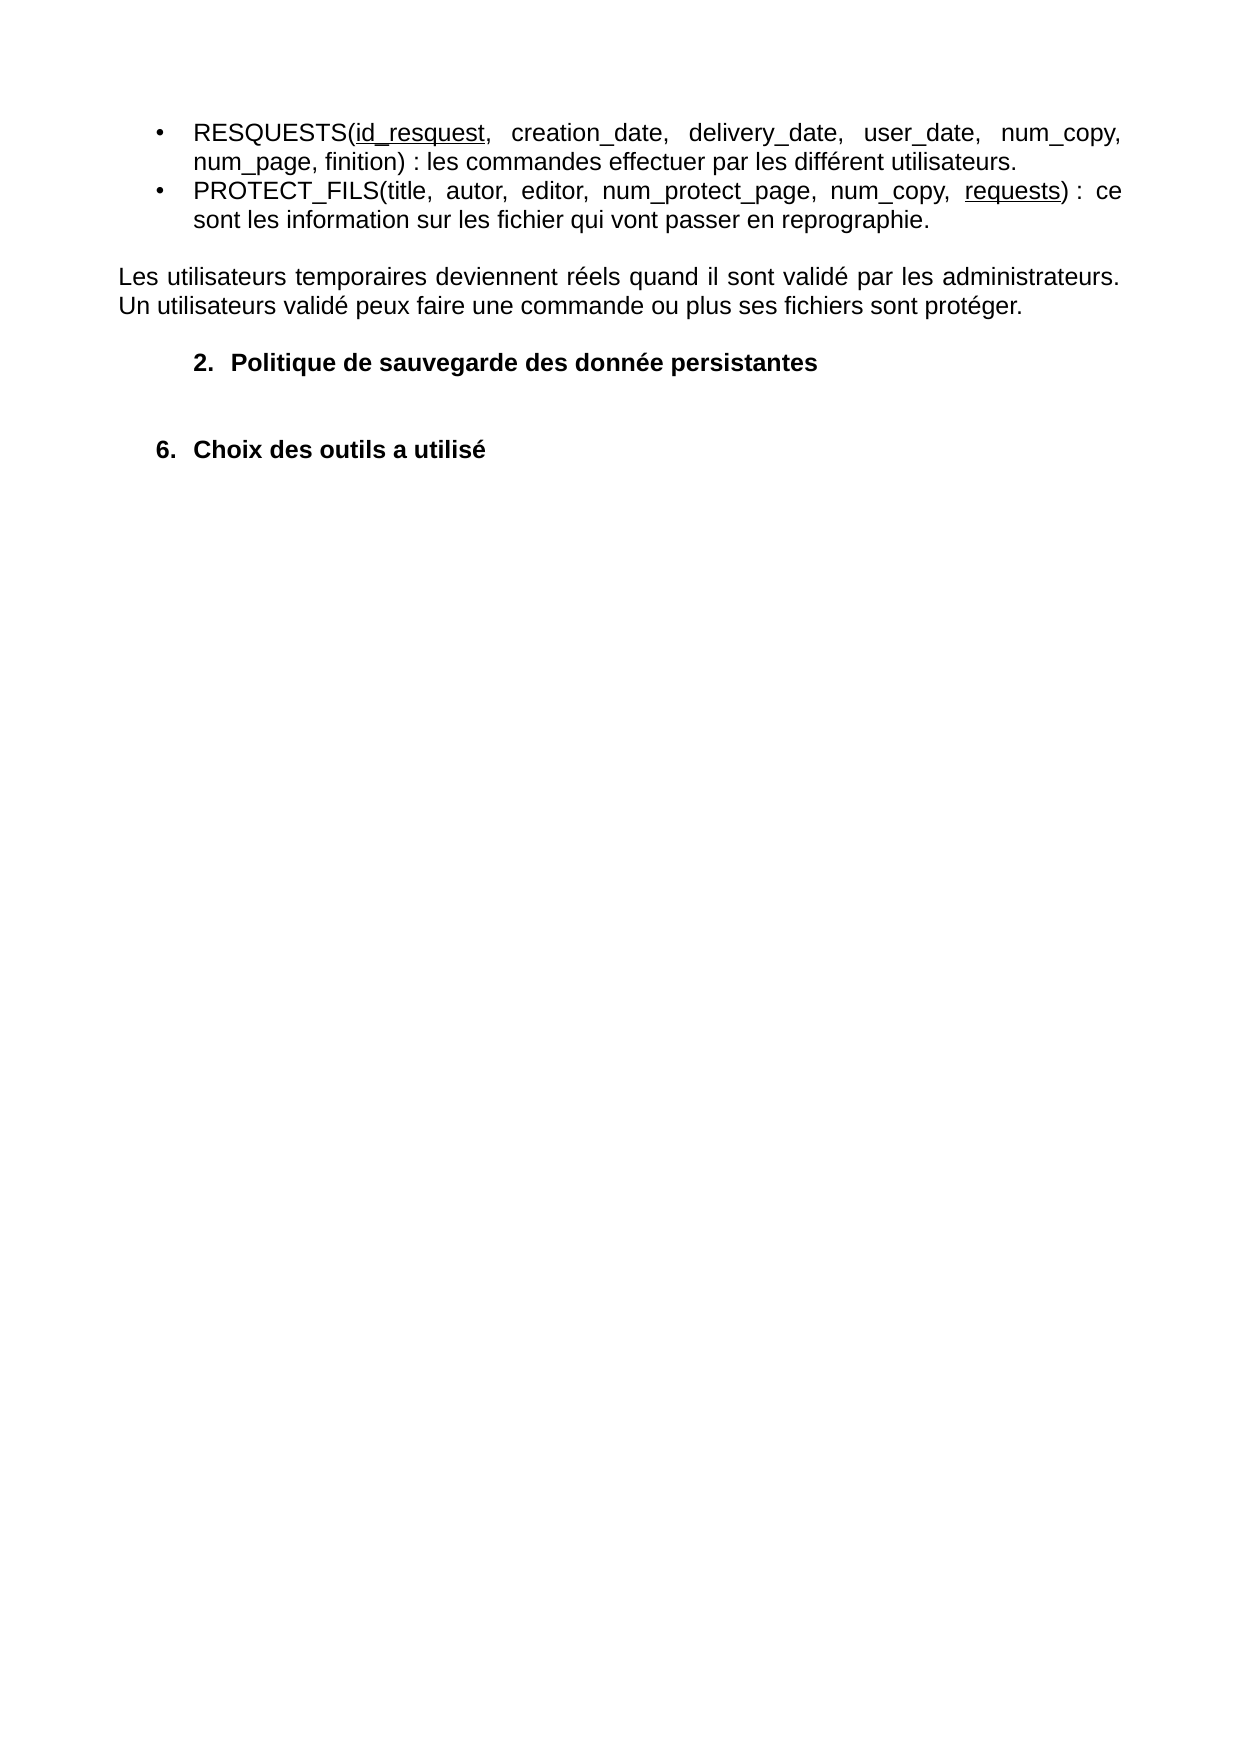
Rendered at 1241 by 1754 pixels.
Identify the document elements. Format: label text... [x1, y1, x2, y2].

list Choix des outils a utilisé [156, 434, 1122, 463]
text Les utilisateurs temporaires deviennent réels quand il sont validé par les administrateurs. Un utilisateurs validé peux faire une commande ou plus ses fichiers sont protéger. [118, 262, 1122, 319]
list PROTECT_FILS(title, autor, editor, num_protect_page, num_copy, requests) : ce sont les information sur les fichier qui vont passer en reprographie. [156, 176, 1122, 233]
list RESQUESTS(id_resquest, creation_date, delivery_date, user_date, num_copy, num_page, finition) : les commandes effectuer par les différent utilisateurs. [156, 118, 1122, 176]
list Politique de sauvegarde des donnée persistantes [193, 348, 1122, 377]
